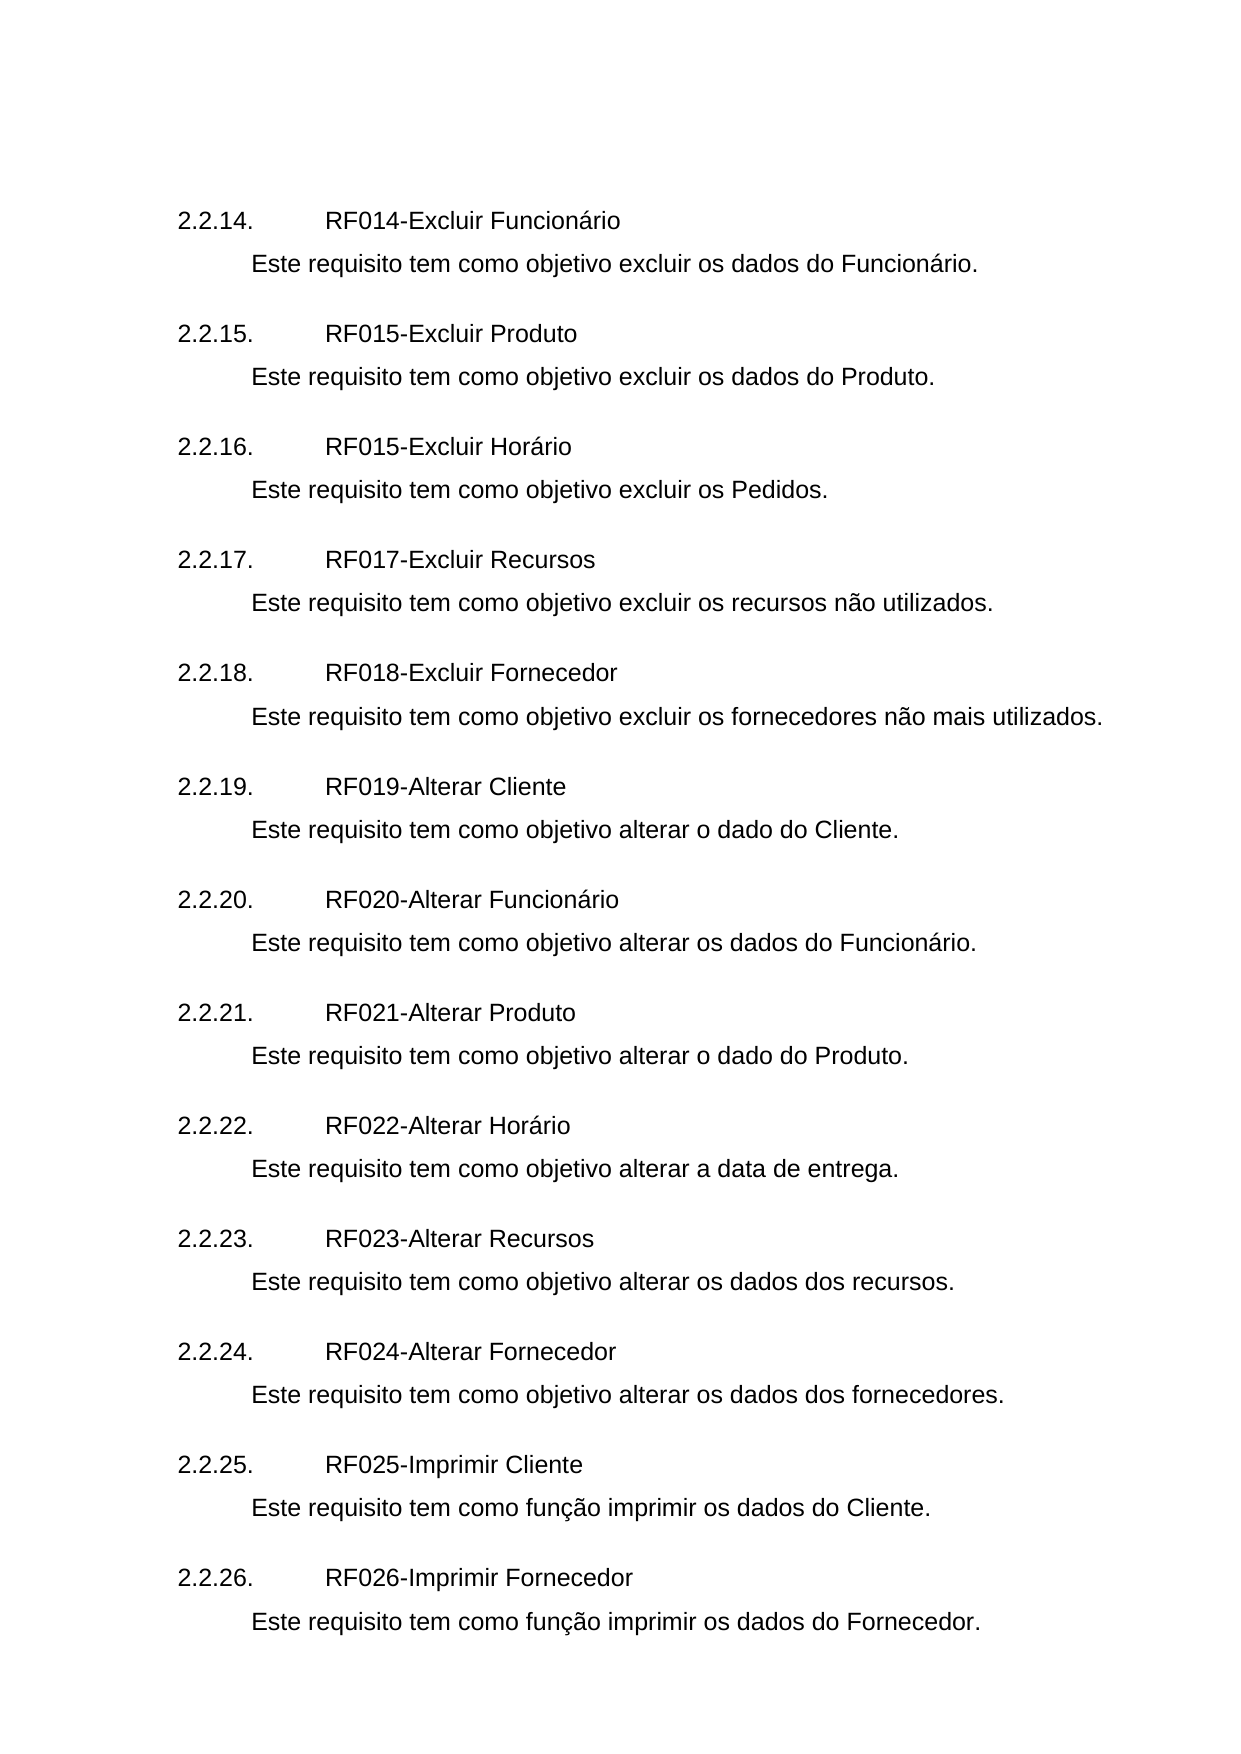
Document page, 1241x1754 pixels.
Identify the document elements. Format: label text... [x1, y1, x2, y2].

text Este requisito tem como objetivo alterar os dados dos fornecedores. [251, 1380, 1122, 1409]
list RF019-Alterar Cliente [177, 772, 1122, 800]
text Este requisito tem como função imprimir os dados do Cliente. [251, 1493, 1122, 1522]
text Este requisito tem como função imprimir os dados do Fornecedor. [251, 1607, 1122, 1635]
list RF021-Alterar Produto [177, 998, 1122, 1027]
text Este requisito tem como objetivo alterar os dados do Funcionário. [251, 928, 1122, 957]
list RF022-Alterar Horário [177, 1111, 1122, 1140]
list RF020-Alterar Funcionário [177, 885, 1122, 913]
list RF023-Alterar Recursos [177, 1224, 1122, 1253]
text Este requisito tem como objetivo alterar o dado do Cliente. [251, 815, 1122, 843]
text Este requisito tem como objetivo excluir os Pedidos. [251, 475, 1122, 504]
list RF014-Excluir Funcionário [177, 206, 1122, 235]
text Este requisito tem como objetivo alterar os dados dos recursos. [251, 1267, 1122, 1296]
list RF017-Excluir Recursos [177, 545, 1122, 574]
list RF015-Excluir Horário [177, 432, 1122, 461]
text Este requisito tem como objetivo excluir os dados do Produto. [251, 362, 1122, 391]
list RF025-Imprimir Cliente [177, 1450, 1122, 1479]
list RF015-Excluir Produto [177, 319, 1122, 348]
list RF018-Excluir Fornecedor [177, 658, 1122, 687]
text Este requisito tem como objetivo alterar o dado do Produto. [251, 1041, 1122, 1070]
text Este requisito tem como objetivo excluir os recursos não utilizados. [251, 588, 1122, 617]
text Este requisito tem como objetivo excluir os dados do Funcionário. [251, 249, 1122, 278]
list RF026-Imprimir Fornecedor [177, 1563, 1122, 1592]
text Este requisito tem como objetivo excluir os fornecedores não mais utilizados. [251, 702, 1122, 730]
list RF024-Alterar Fornecedor [177, 1337, 1122, 1366]
text Este requisito tem como objetivo alterar a data de entrega. [251, 1154, 1122, 1183]
